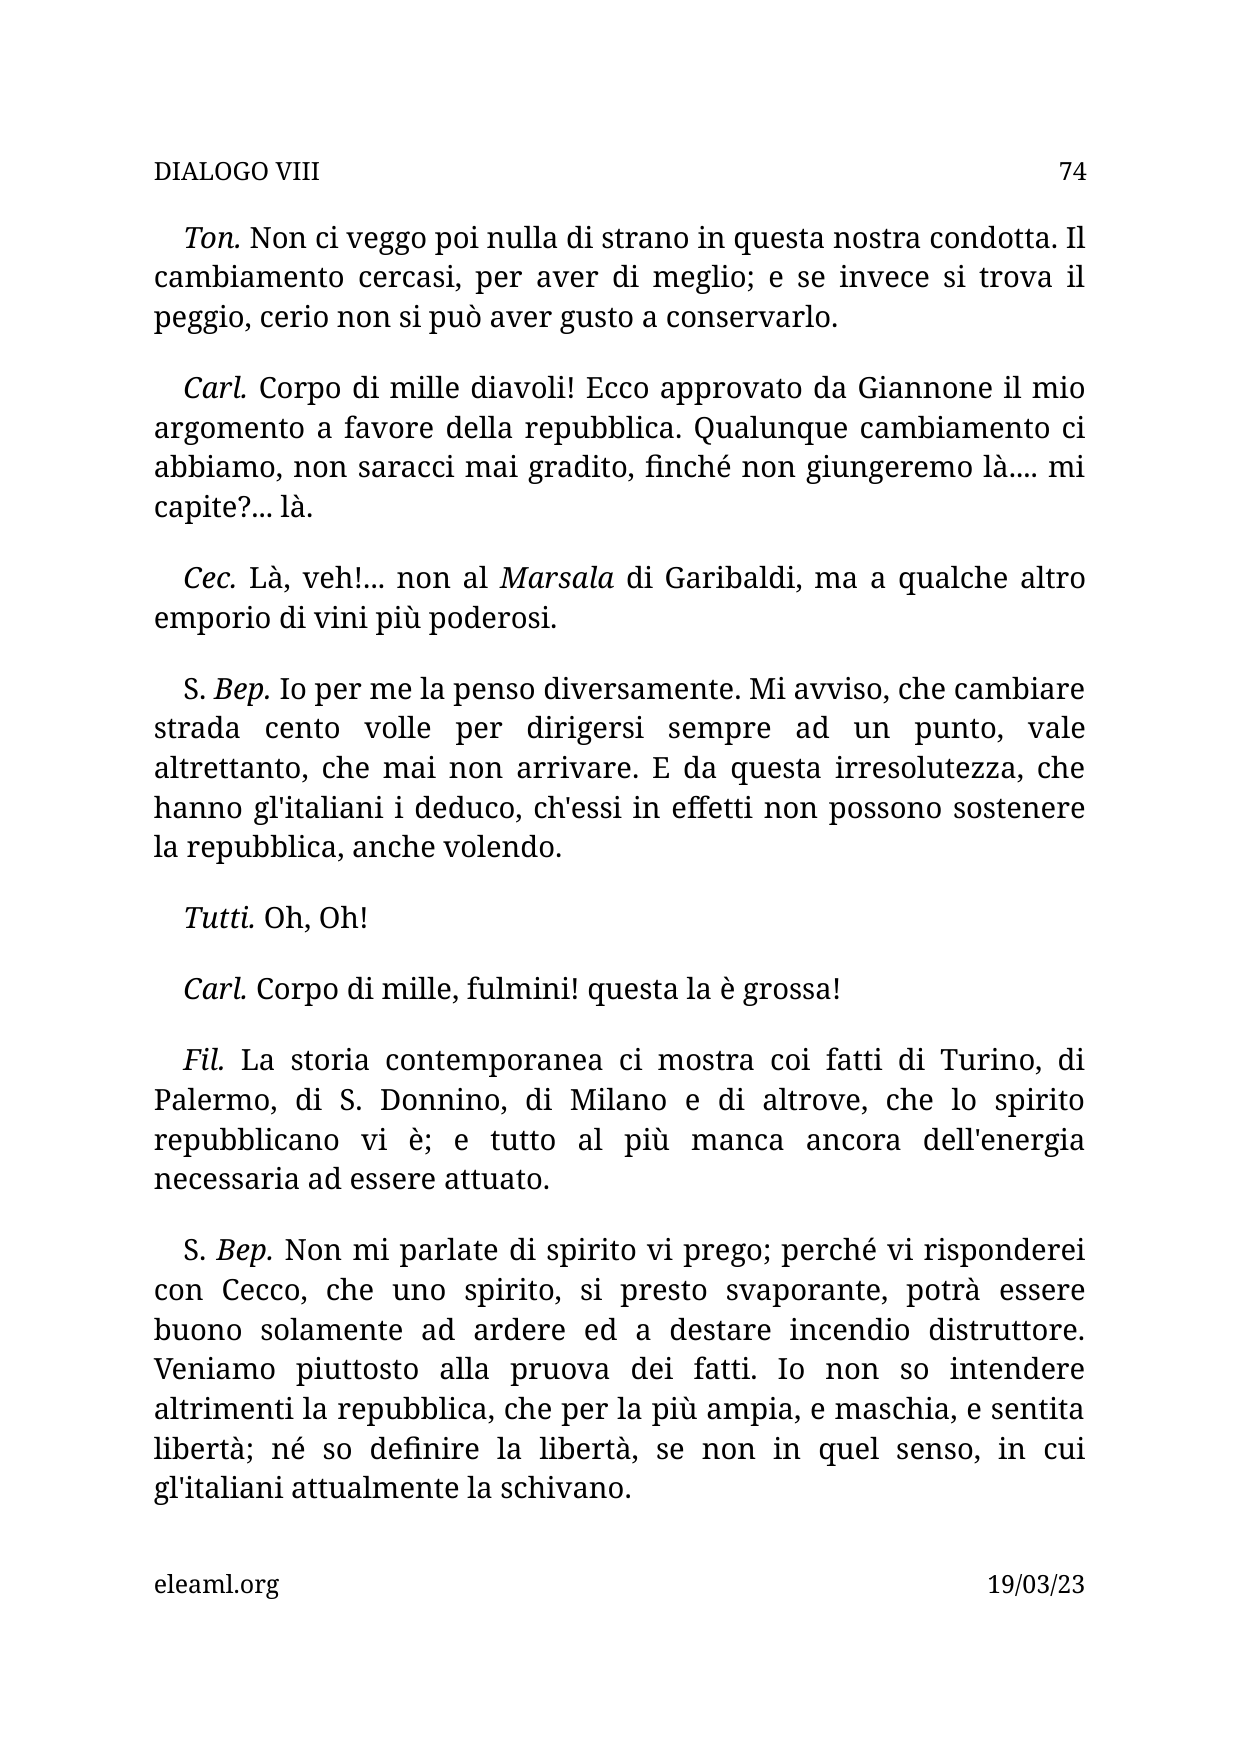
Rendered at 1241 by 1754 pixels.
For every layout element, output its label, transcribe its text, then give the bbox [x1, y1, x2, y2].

text Ton. Non ci veggo poi nulla di strano in questa nostra condotta. Il cambiamento cercasi, per aver di meglio; e se invece si trova il peggio, cerio non si può aver gusto a conservarlo. [153, 217, 1087, 336]
text Cec. Là, veh!... non al Marsala di Garibaldi, ma a qualche altro emporio di vini più poderosi. [153, 557, 1087, 637]
text S. Bep. Non mi parlate di spirito vi prego; perché vi risponderei con Cecco, che uno spirito, si presto svaporante, potrà essere buono solamente ad ardere ed a destare incendio distruttore. Veniamo piuttosto alla pruova dei fatti. Io non so intendere altrimenti la repubblica, che per la più ampia, e maschia, e sentita libertà; né so definire la libertà, se non in quel senso, in cui gl'italiani attualmente la schivano. [153, 1229, 1087, 1507]
text Tutti. Oh, Oh! [153, 898, 1087, 937]
text Carl. Corpo di mille, fulmini! questa la è grossa! [153, 969, 1087, 1008]
text Fil. La storia contemporanea ci mostra coi fatti di Turino, di Palermo, di S. Donnino, di Milano e di altrove, che lo spirito repubblicano vi è; e tutto al più manca ancora dell'energia necessaria ad essere attuato. [153, 1039, 1087, 1198]
text Carl. Corpo di mille diavoli! Ecco approvato da Giannone il mio argomento a favore della repubblica. Qualunque cambiamento ci abbiamo, non saracci mai gradito, finché non giungeremo là.... mi capite?... là. [153, 367, 1087, 526]
text S. Bep. Io per me la penso diversamente. Mi avviso, che cambiare strada cento volle per dirigersi sempre ad un punto, vale altrettanto, che mai non arrivare. E da questa irresolutezza, che hanno gl'italiani i deduco, ch'essi in effetti non possono sostenere la repubblica, anche volendo. [153, 668, 1087, 866]
